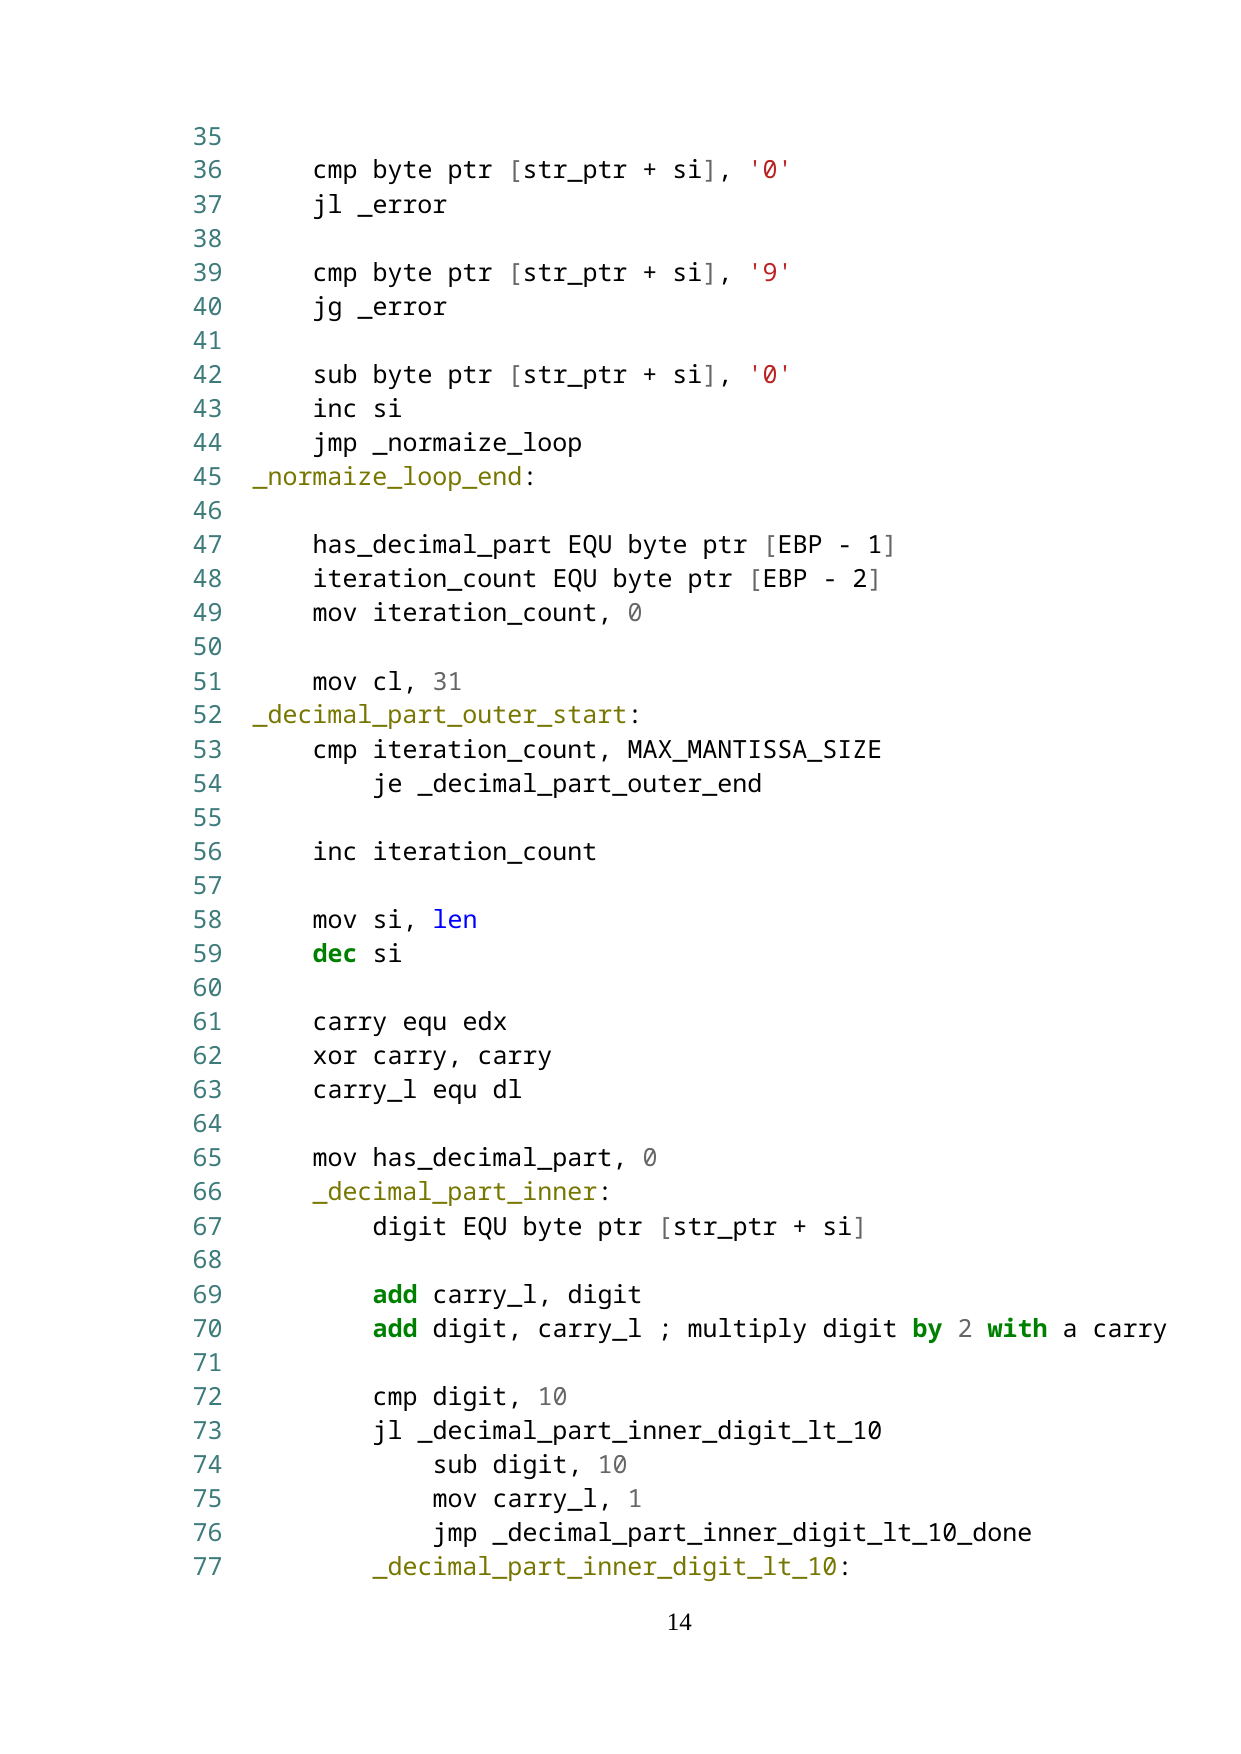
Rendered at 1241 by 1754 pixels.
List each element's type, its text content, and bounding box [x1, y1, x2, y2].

table_header 35 36 cmp byte ptr [str_ptr + si], '0' 37 jl _error 38 39 cmp byte ptr [str_ptr + si], '9' 40 jg _error 41 42 sub byte ptr [str_ptr + si], '0' 43 inc si 44 jmp _normaize_loop 45 _normaize_loop_end: 46 47 has_decimal_part EQU byte ptr [EBP - 1] 48 iteration_count EQU byte ptr [EBP - 2] 49 mov iteration_count, 0 50 51 mov cl, 31 52 _decimal_part_outer_start: 53 cmp iteration_count, MAX_MANTISSA_SIZE 54 je _decimal_part_outer_end 55 56 inc iteration_count 57 58 mov si, len 59 dec si 60 61 carry equ edx 62 xor carry, carry 63 carry_l equ dl 64 65 mov has_decimal_part, 0 66 _decimal_part_inner: 67 digit EQU byte ptr [str_ptr + si] 68 69 add carry_l, digit 70 add digit, carry_l ; multiply digit by 2 with a carry 71 72 cmp digit, 10 73 jl _decimal_part_inner_digit_lt_10 74 sub digit, 10 75 mov carry_l, 1 76 jmp _decimal_part_inner_digit_lt_10_done 77 _decimal_part_inner_digit_lt_10: [177, 118, 1181, 1583]
